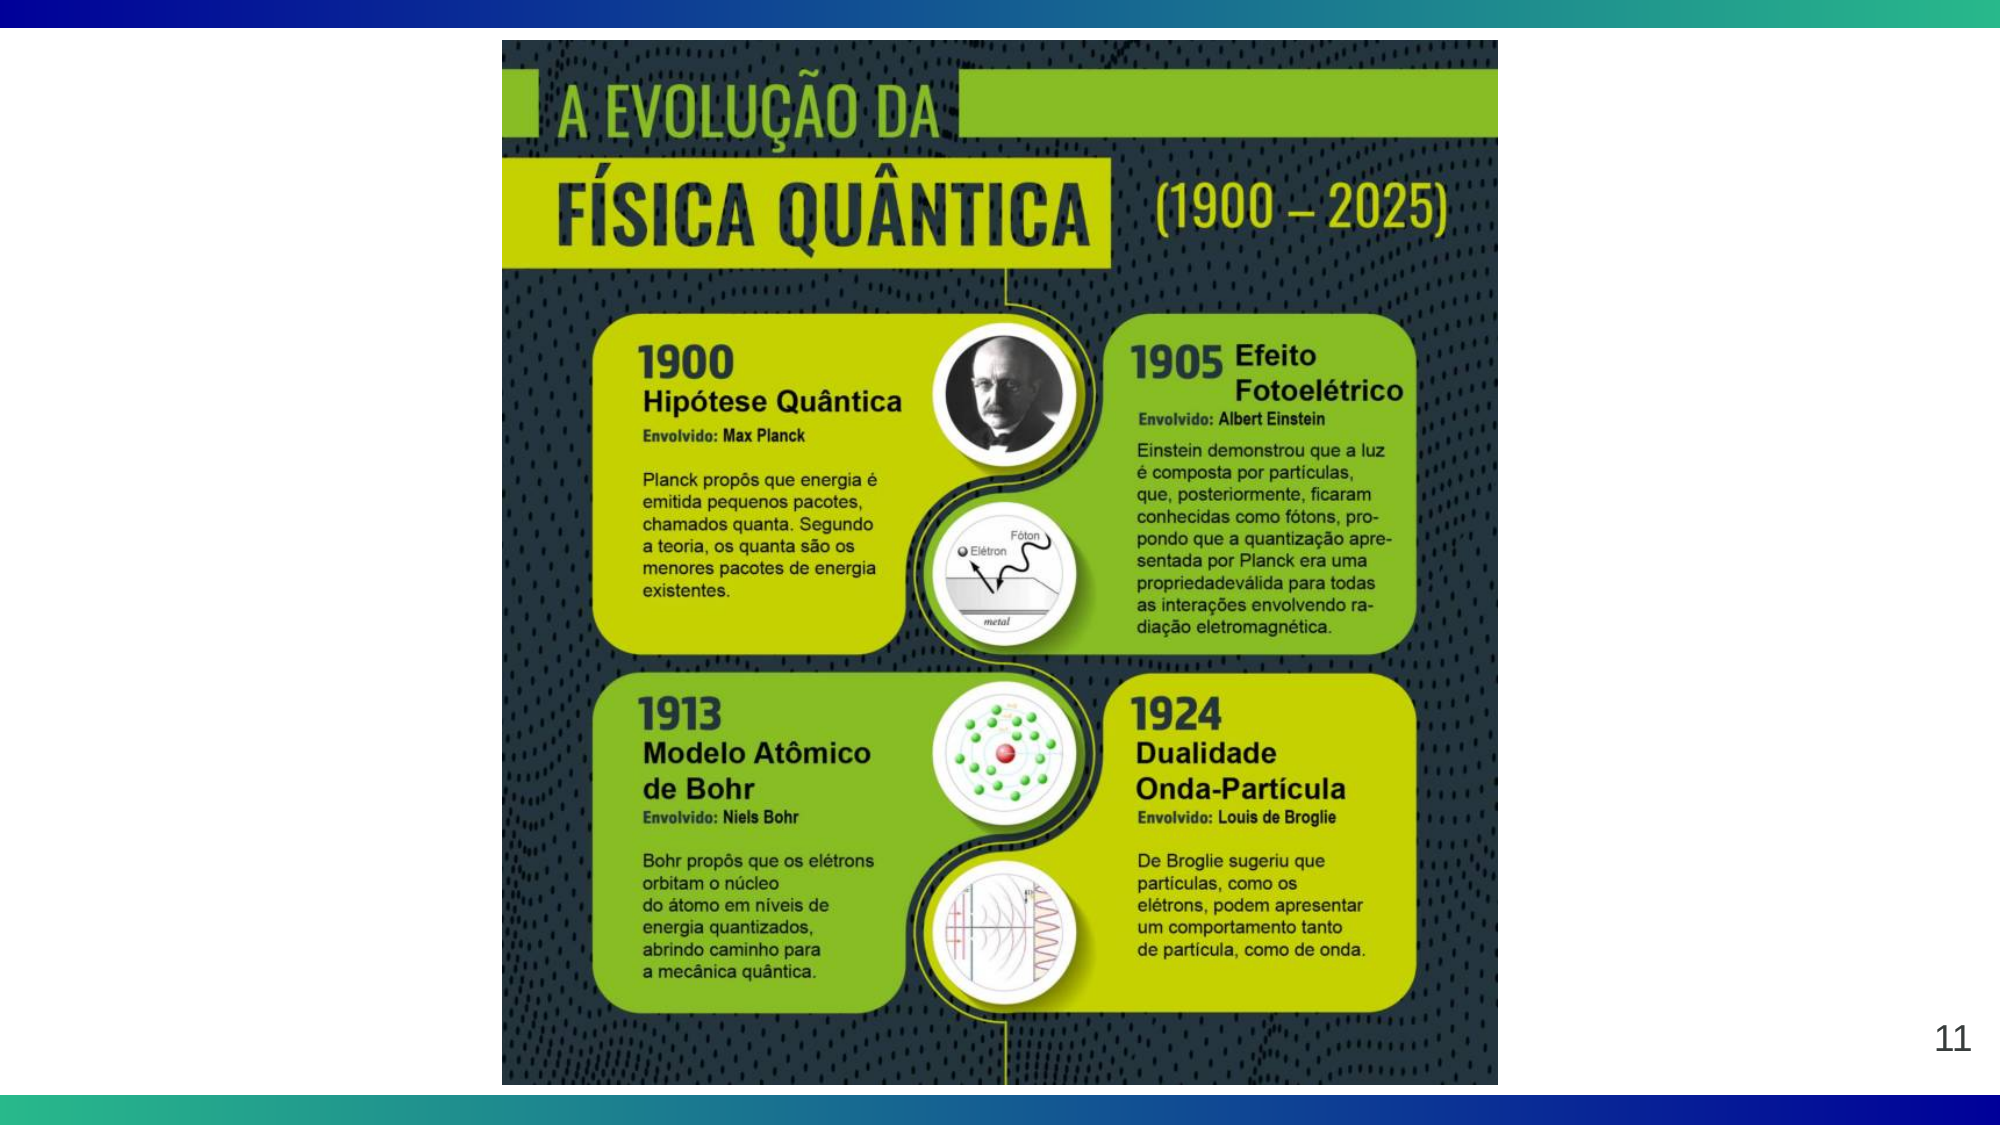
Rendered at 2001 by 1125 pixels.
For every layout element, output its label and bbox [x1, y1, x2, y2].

text_box [1761, 1010, 1988, 1081]
text_box [0, 0, 2000, 28]
picture [502, 40, 1498, 1085]
text_box [0, 1095, 2000, 1125]
